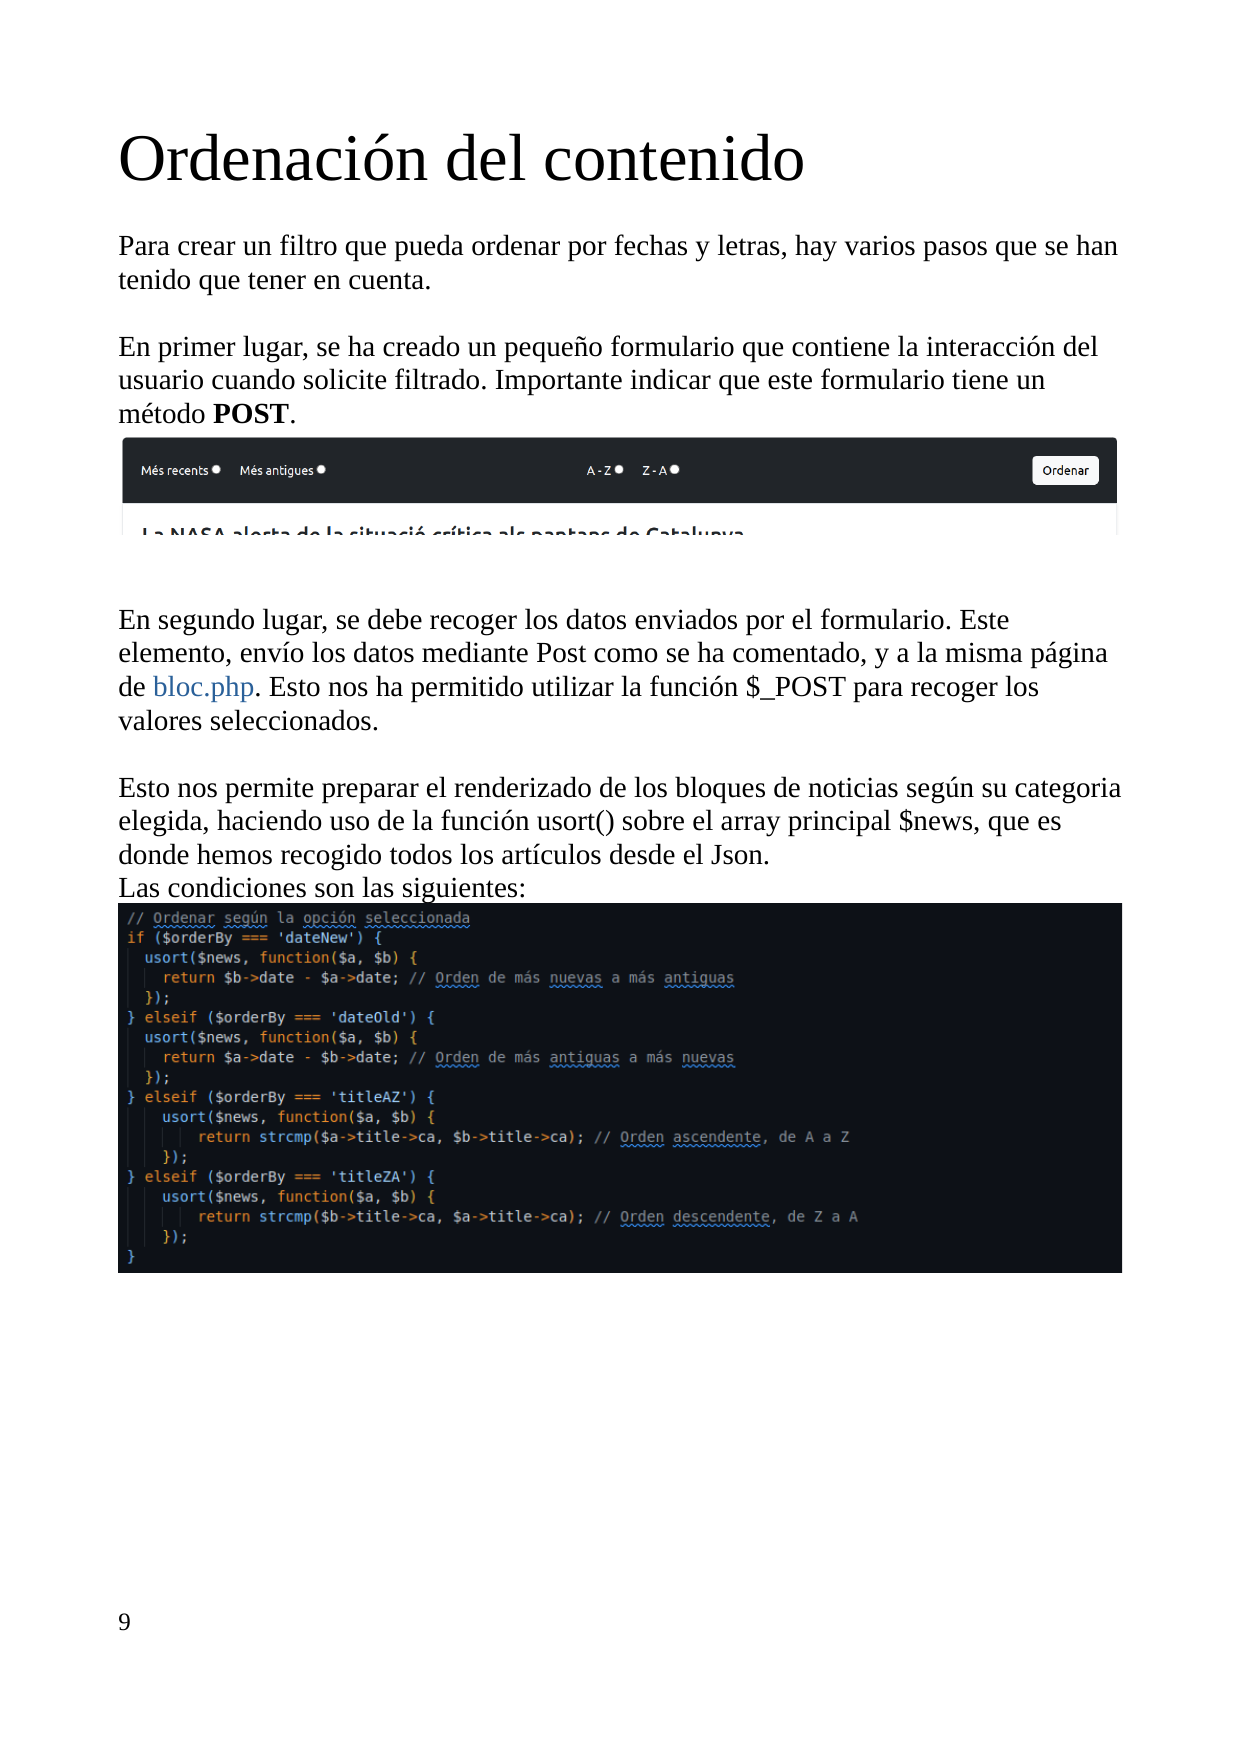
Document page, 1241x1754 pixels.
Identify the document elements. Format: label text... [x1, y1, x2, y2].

text Para crear un filtro que pueda ordenar por fechas y letras, hay varios pasos que se han tenido que tener en cuenta. [118, 228, 1122, 295]
picture [118, 903, 1123, 1273]
text En segundo lugar, se debe recoger los datos enviados por el formulario. Este elemento, envío los datos mediante Post como se ha comentado, y a la misma página de bloc.php. Esto nos ha permitido utilizar la función $_POST para recoger los valores seleccionados. [118, 602, 1122, 736]
text Las condiciones son las siguientes: [118, 870, 1122, 903]
text En primer lugar, se ha creado un pequeño formulario que contiene la interacción del usuario cuando solicite filtrado. Importante indicar que este formulario tiene un método POST. [118, 329, 1122, 429]
picture [118, 429, 1123, 535]
text Ordenación del contenido [118, 118, 1122, 195]
text Esto nos permite preparar el renderizado de los bloques de noticias según su categoria elegida, haciendo uso de la función usort() sobre el array principal $news, que es donde hemos recogido todos los artículos desde el Json. [118, 770, 1122, 870]
